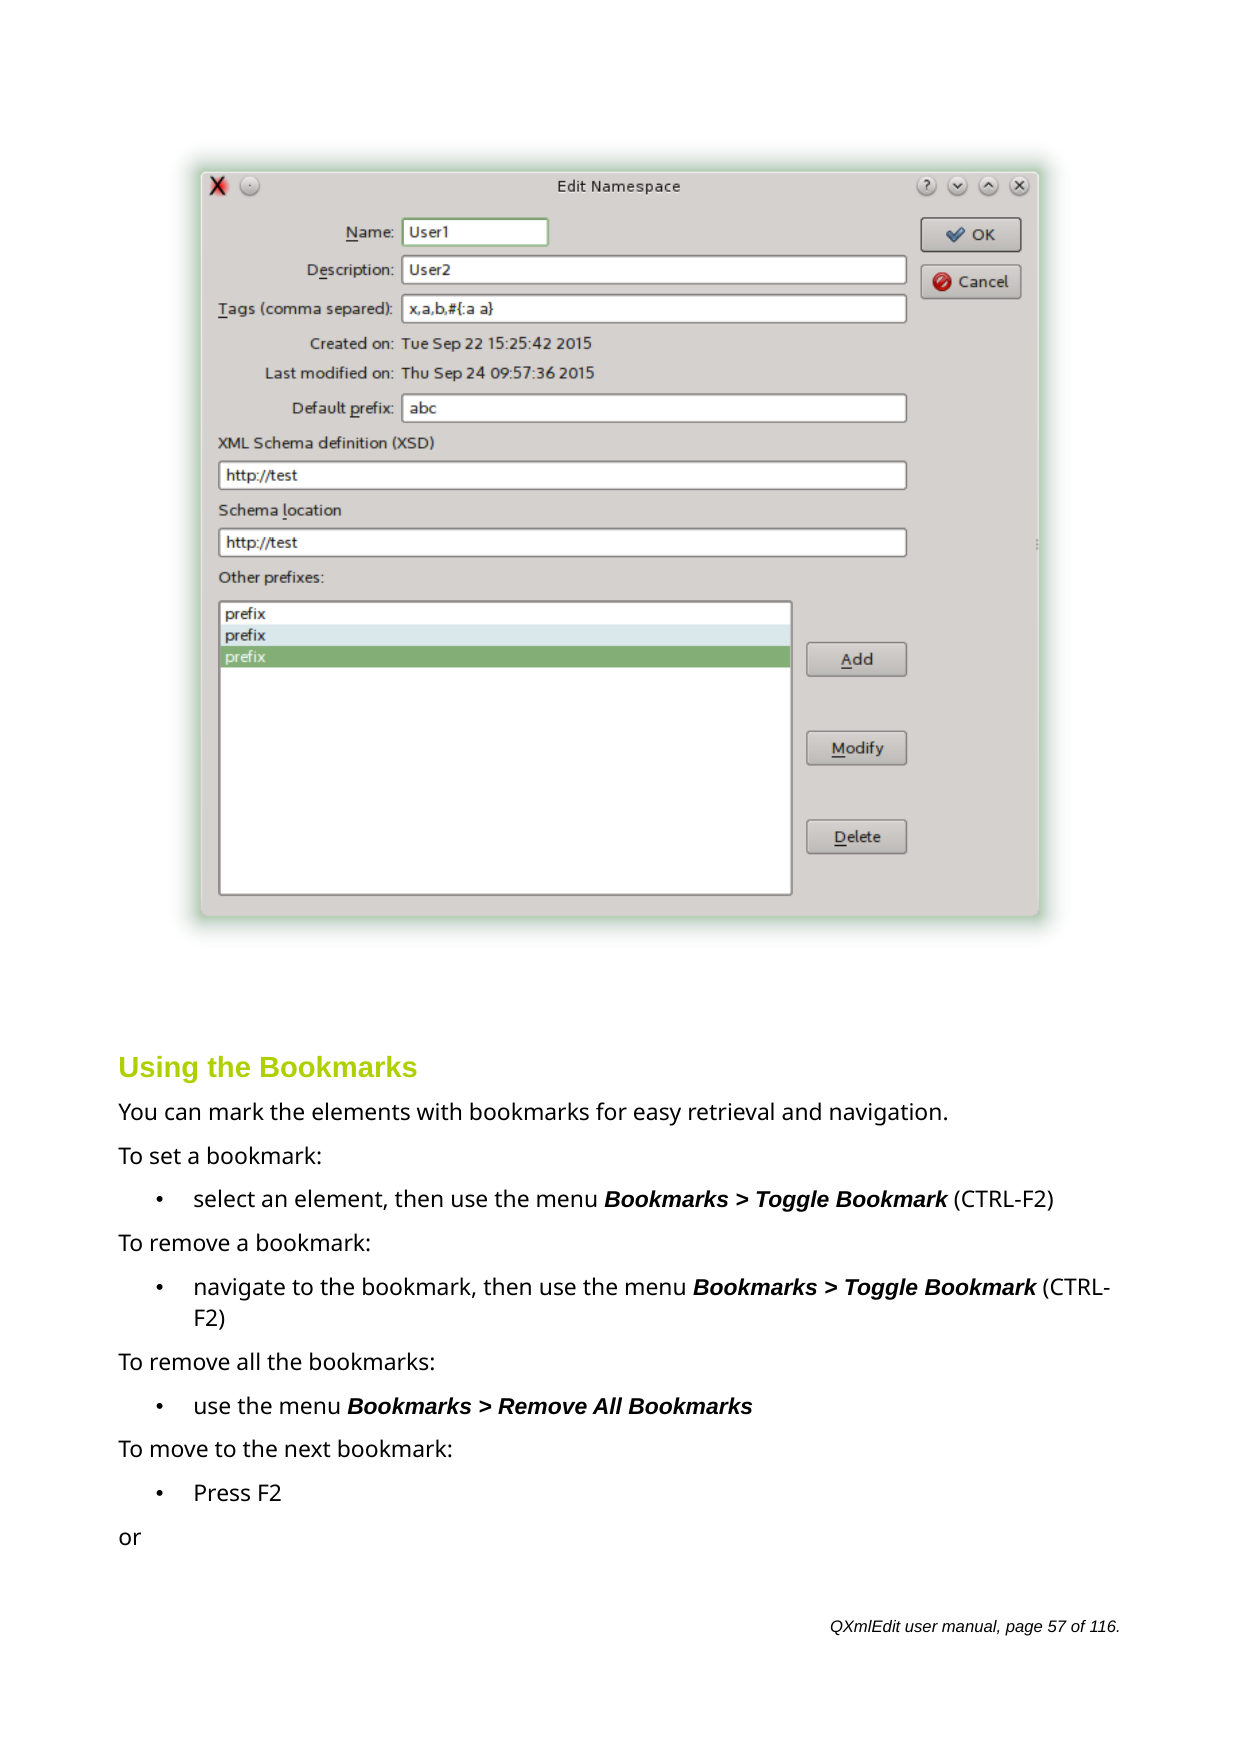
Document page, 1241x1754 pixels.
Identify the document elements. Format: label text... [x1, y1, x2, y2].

list navigate to the bookmark, then use the menu Bookmarks > Toggle Bookmark (CTRL-F2) [156, 1271, 1122, 1333]
text To remove all the bookmarks: [118, 1346, 1122, 1377]
subtitle Using the Bookmarks [118, 1050, 1122, 1083]
text To set a bookmark: [118, 1140, 1122, 1171]
text To remove a bookmark: [118, 1227, 1122, 1258]
text You can mark the elements with bookmarks for easy retrieval and navigation. [118, 1096, 1122, 1127]
text To move to the next bookmark: [118, 1433, 1122, 1465]
list Press F2 [156, 1477, 1122, 1508]
list use the menu Bookmarks > Remove All Bookmarks [156, 1390, 1122, 1421]
list select an element, then use the menu Bookmarks > Toggle Bookmark (CTRL-F2) [156, 1183, 1122, 1215]
text or [118, 1521, 1122, 1552]
picture [147, 118, 1093, 970]
